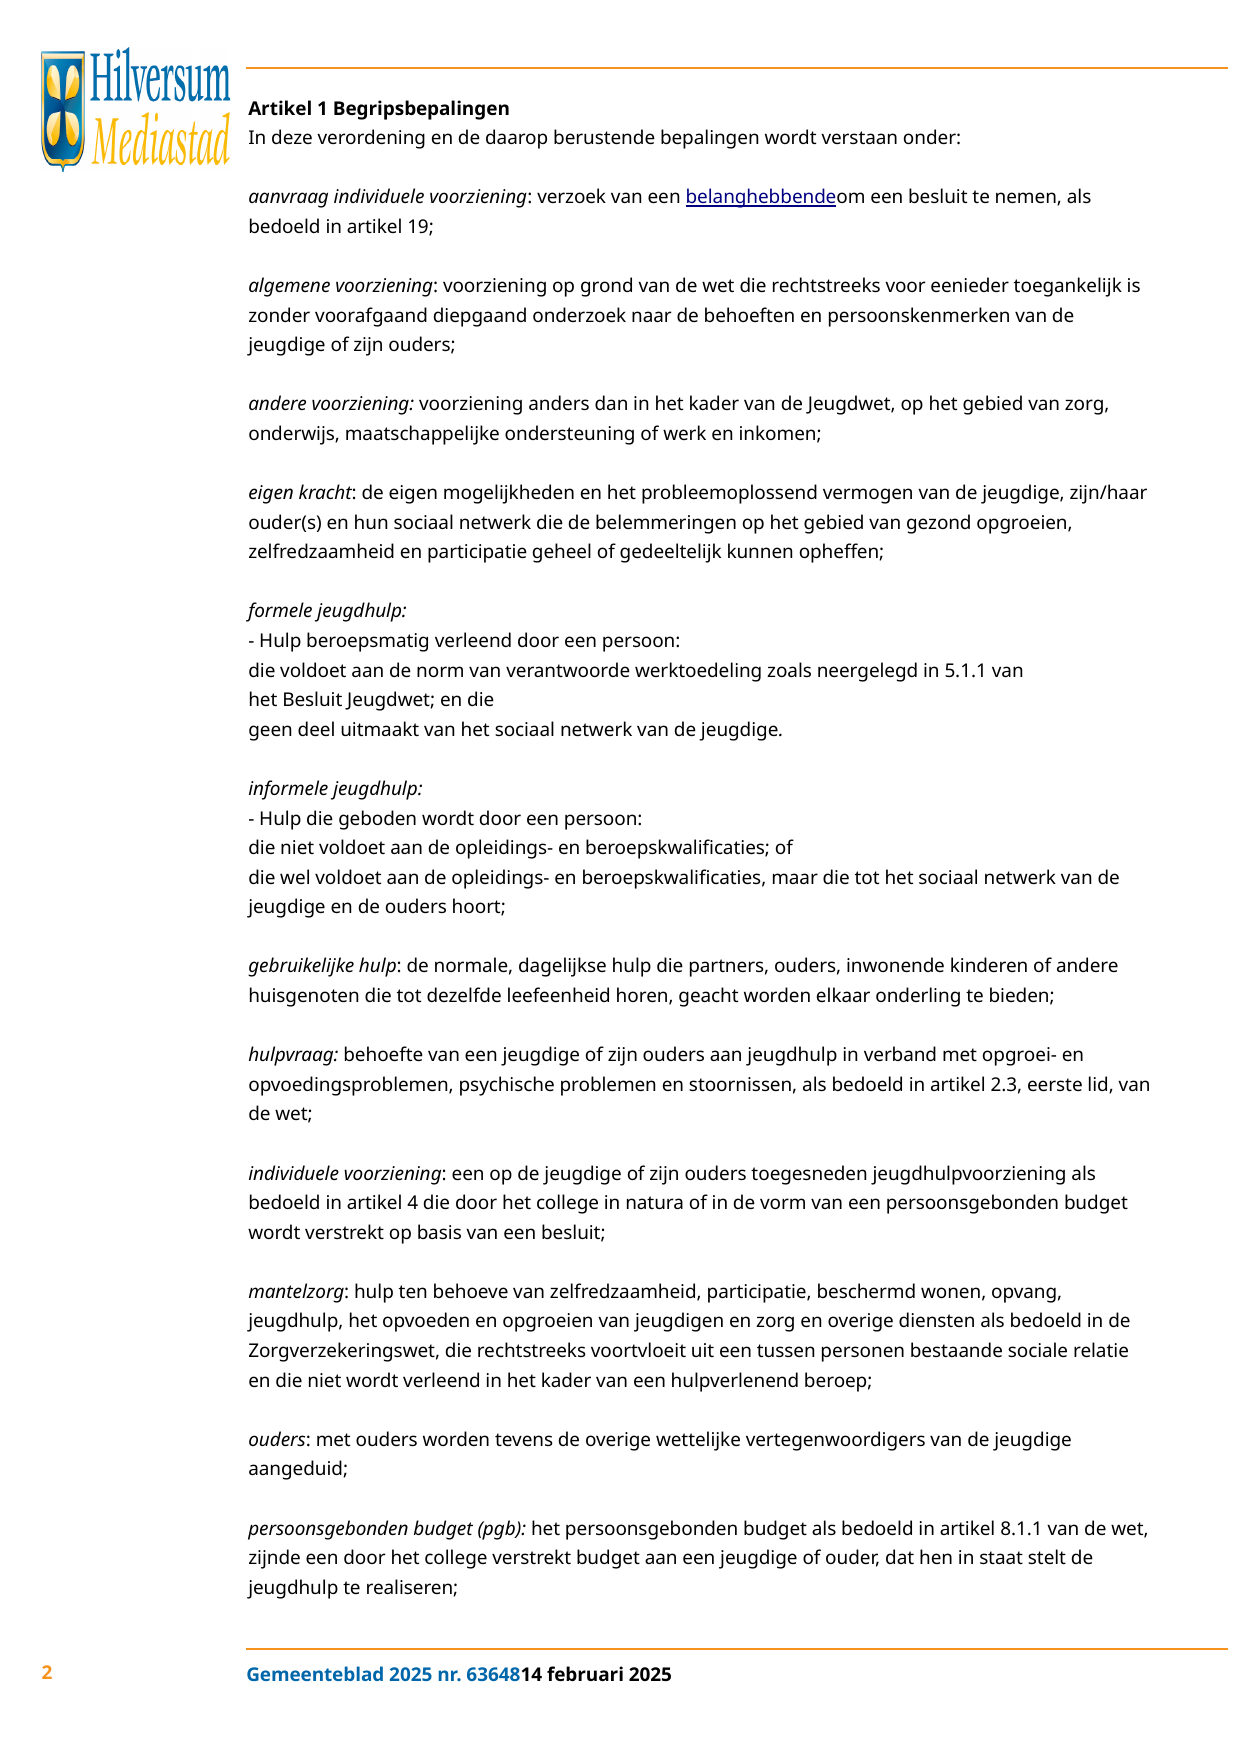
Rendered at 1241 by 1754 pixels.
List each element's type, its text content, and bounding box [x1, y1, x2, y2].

text die voldoet aan de norm van verantwoorde werktoedeling zoals neergelegd in 5.1.1 van [248, 657, 1152, 683]
text - Hulp beroepsmatig verleend door een persoon: [248, 627, 1152, 653]
text hulpvraag: behoefte van een jeugdige of zijn ouders aan jeugdhulp in verband met opgroei- en opvoedingsproblemen, psychische problemen en stoornissen, als bedoeld in artikel 2.3, eerste lid, van de wet; [248, 1041, 1152, 1126]
text In deze verordening en de daarop berustende bepalingen wordt verstaan onder: [248, 124, 1152, 150]
text persoonsgebonden budget (pgb): het persoonsgebonden budget als bedoeld in artikel 8.1.1 van de wet, zijnde een door het college verstrekt budget aan een jeugdige of ouder, dat hen in staat stelt de jeugdhulp te realiseren; [248, 1515, 1152, 1600]
text ouders: met ouders worden tevens de overige wettelijke vertegenwoordigers van de jeugdige aangeduid; [248, 1426, 1152, 1481]
text formele jeugdhulp: [248, 598, 1152, 623]
text informele jeugdhulp: [248, 775, 1152, 801]
picture [41, 47, 231, 172]
text andere voorziening: voorziening anders dan in het kader van de Jeugdwet, op het gebied van zorg, onderwijs, maatschappelijke ondersteuning of werk en inkomen; [248, 391, 1152, 446]
text Artikel 1 Begripsbepalingen [248, 95, 1152, 121]
text die wel voldoet aan de opleidings- en beroepskwalificaties, maar die tot het sociaal netwerk van de jeugdige en de ouders hoort; [248, 864, 1152, 919]
text aanvraag individuele voorziening: verzoek van een belanghebbendeom een besluit te nemen, als bedoeld in artikel 19; [248, 183, 1152, 239]
text die niet voldoet aan de opleidings- en beroepskwalificaties; of [248, 834, 1152, 860]
text mantelzorg: hulp ten behoeve van zelfredzaamheid, participatie, beschermd wonen, opvang, jeugdhulp, het opvoeden en opgroeien van jeugdigen en zorg en overige diensten als bedoeld in de Zorgverzekeringswet, die rechtstreeks voortvloeit uit een tussen personen bestaande sociale relatie en die niet wordt verleend in het kader van een hulpverlenend beroep; [248, 1278, 1152, 1393]
text geen deel uitmaakt van het sociaal netwerk van de jeugdige. [248, 716, 1152, 742]
text individuele voorziening: een op de jeugdige of zijn ouders toegesneden jeugdhulpvoorziening als bedoeld in artikel 4 die door het college in natura of in de vorm van een persoonsgebonden budget wordt verstrekt op basis van een besluit; [248, 1160, 1152, 1245]
text gebruikelijke hulp: de normale, dagelijkse hulp die partners, ouders, inwonende kinderen of andere huisgenoten die tot dezelfde leefeenheid horen, geacht worden elkaar onderling te bieden; [248, 953, 1152, 1008]
text - Hulp die geboden wordt door een persoon: [248, 805, 1152, 831]
text algemene voorziening: voorziening op grond van de wet die rechtstreeks voor eenieder toegankelijk is zonder voorafgaand diepgaand onderzoek naar de behoeften en persoonskenmerken van de jeugdige of zijn ouders; [248, 272, 1152, 357]
text het Besluit Jeugdwet; en die [248, 686, 1152, 712]
text eigen kracht: de eigen mogelijkheden en het probleemoplossend vermogen van de jeugdige, zijn/haar ouder(s) en hun sociaal netwerk die de belemmeringen op het gebied van gezond opgroeien, zelfredzaamheid en participatie geheel of gedeeltelijk kunnen opheffen; [248, 479, 1152, 564]
